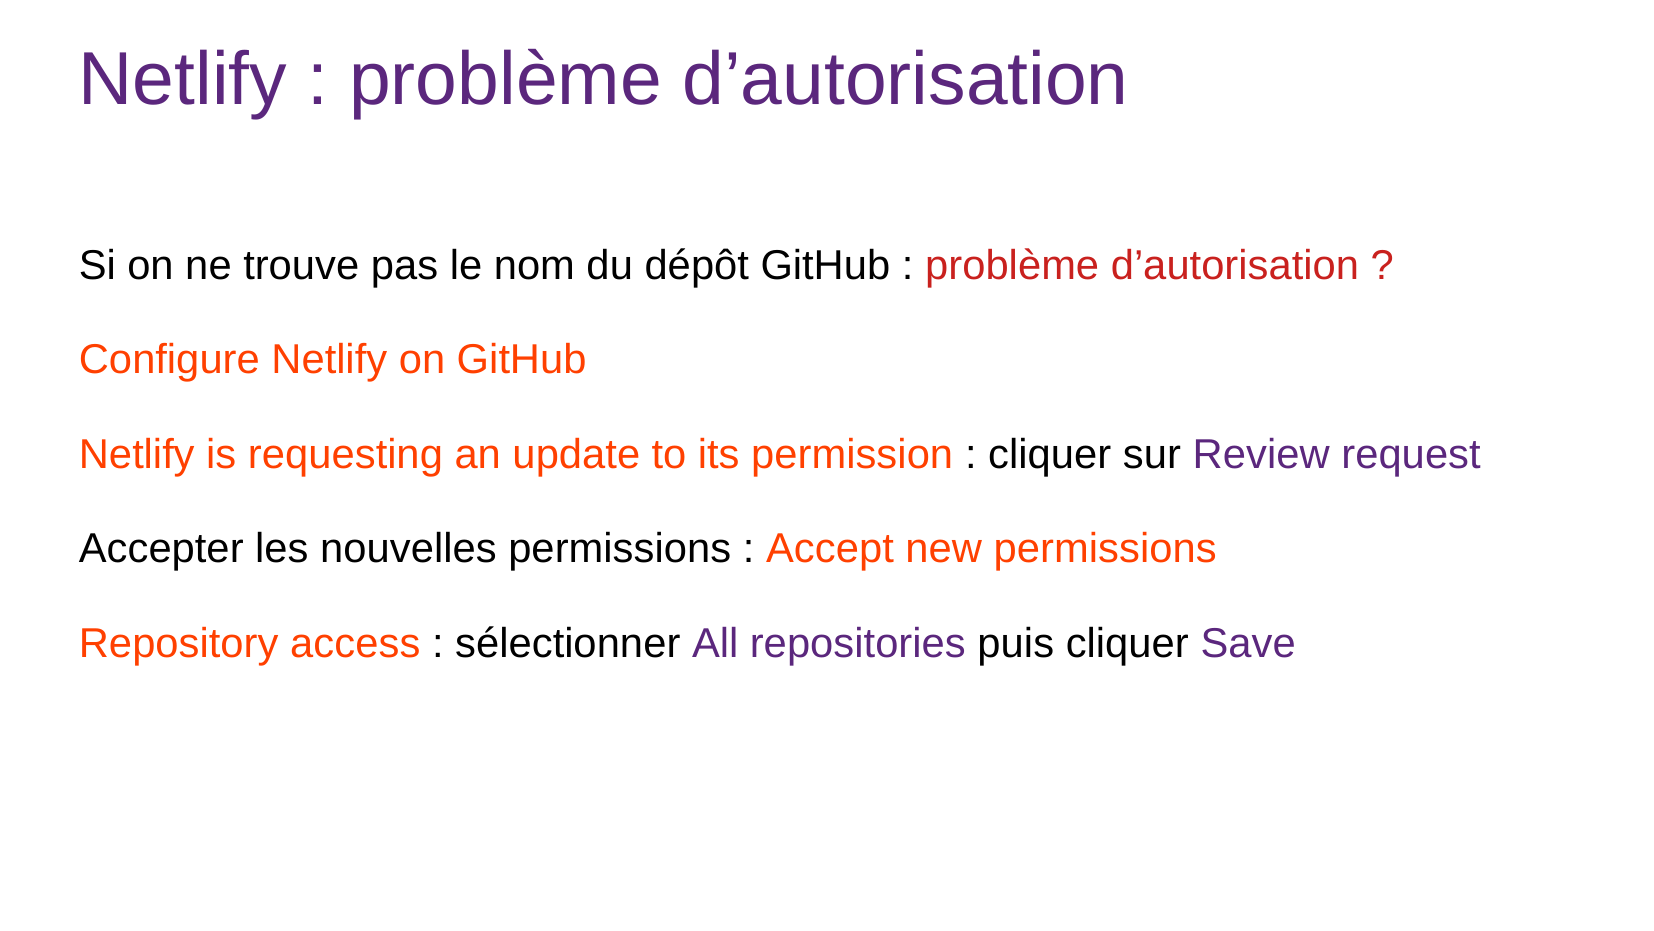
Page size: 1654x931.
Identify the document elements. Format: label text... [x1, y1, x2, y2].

title Netlify : problème d’autorisation [78, 36, 1556, 147]
text_box Si on ne trouve pas le nom du dépôt GitHub : problème d’autorisation ? Configure Netlify on GitHub Netlify is requesting an update to its permission : cliquer sur Review request Accepter les nouvelles permissions : Accept new permissions Repository access : sélectionner All repositories puis cliquer Save [78, 147, 1595, 827]
